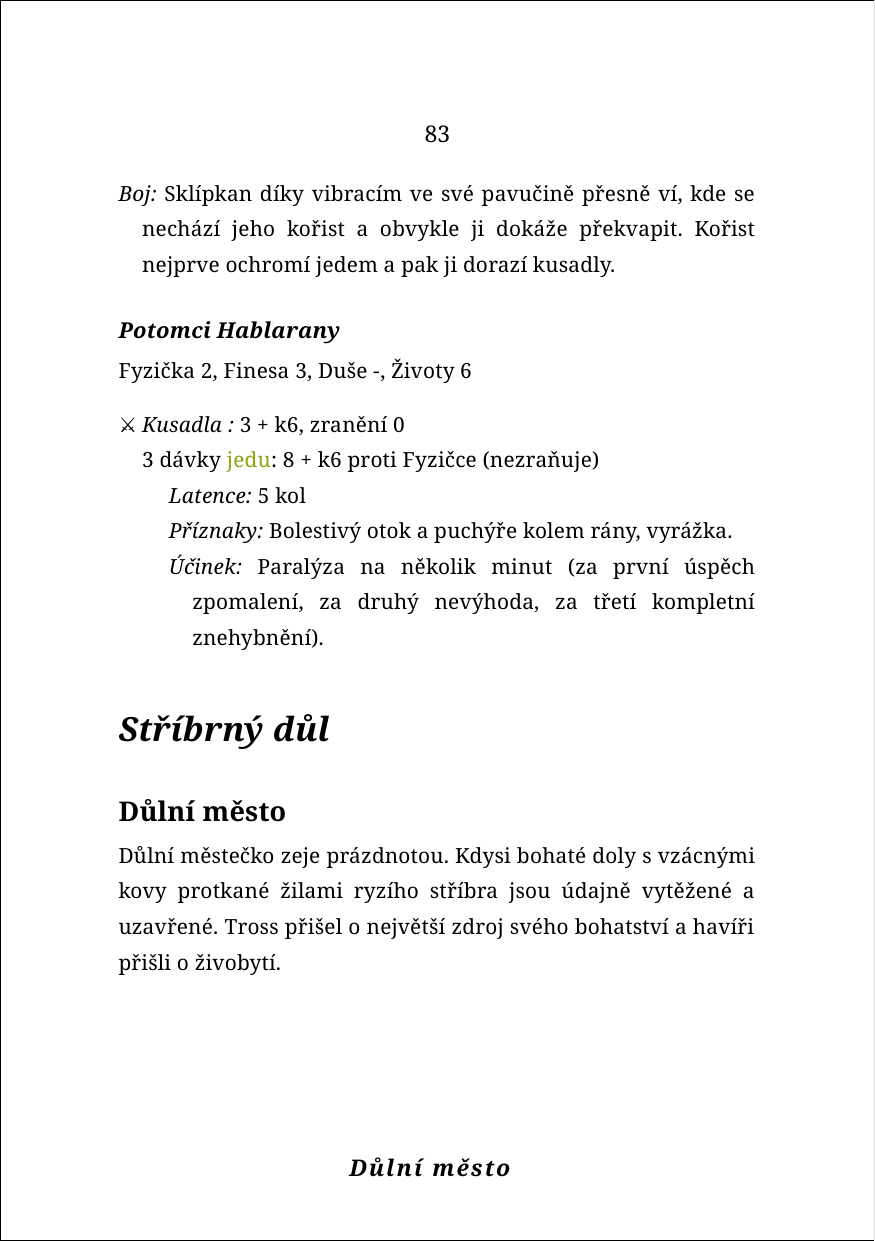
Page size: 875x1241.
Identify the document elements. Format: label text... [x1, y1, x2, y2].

text Důlní městečko zeje prázdnotou. Kdysi bohaté doly s vzácnými kovy protkané žilami ryzího stříbra jsou údajně vytěžené a uzavřené. Tross přišel o největší zdroj svého bohatství a havíři přišli o živobytí. [118, 841, 756, 976]
text Latence: 5 kol [168, 481, 756, 509]
text Příznaky: Bolestivý otok a puchýře kolem rány, vyrážka. [168, 516, 756, 545]
text ⚔ Kusadla : 3 + k6, zranění 0 [118, 410, 756, 438]
text Účinek: Paralýza na několik minut (za první úspěch zpomalení, za druhý nevýhoda, za třetí kompletní znehybnění). [168, 552, 756, 651]
text Boj: Sklípkan díky vibracím ve své pavučině přesně ví, kde se nechází jeho kořist a obvykle ji dokáže překvapit. Kořist nejprve ochromí jedem a pak ji dorazí kusadly. [118, 179, 756, 278]
subtitle Stříbrný důl [118, 706, 756, 751]
text 3 dávky jedu: 8 + k6 proti Fyzičce (nezraňuje) [142, 445, 756, 474]
text Fyzička 2, Finesa 3, Duše -, Životy 6 [118, 357, 756, 385]
subtitle Potomci Hablarany [118, 315, 756, 345]
subtitle Důlní město [118, 792, 756, 829]
